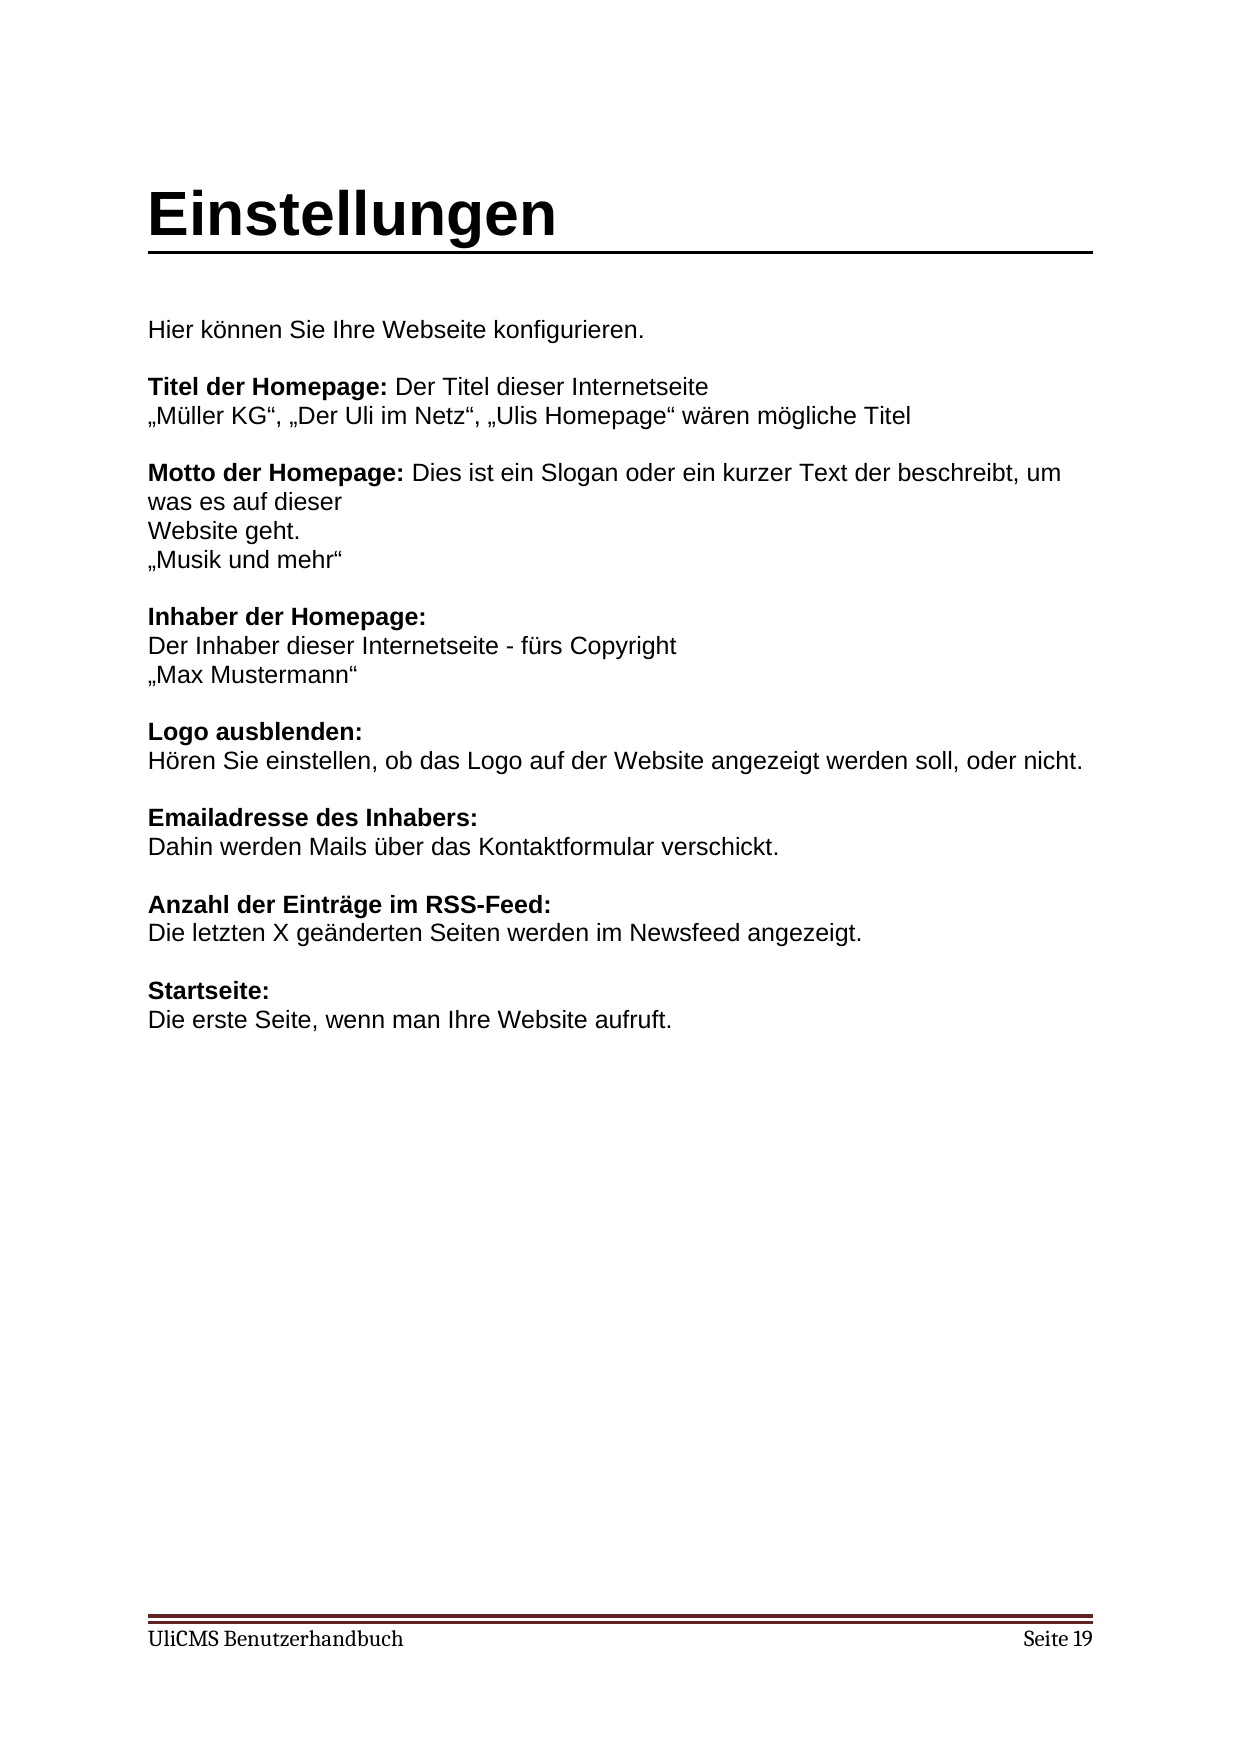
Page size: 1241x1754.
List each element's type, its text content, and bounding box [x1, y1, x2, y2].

text Die letzten X geänderten Seiten werden im Newsfeed angezeigt. [148, 918, 1093, 947]
text Der Inhaber dieser Internetseite - fürs Copyright [148, 631, 1093, 659]
text „Max Mustermann“ [148, 659, 1093, 688]
text Motto der Homepage: Dies ist ein Slogan oder ein kurzer Text der beschreibt, um was es auf dieser [148, 458, 1093, 516]
text Hier können Sie Ihre Webseite konfigurieren. [148, 314, 1093, 343]
text Website geht. [148, 516, 1093, 544]
text Anzahl der Einträge im RSS-Feed: [148, 889, 1093, 918]
text Emailadresse des Inhabers: [148, 803, 1093, 832]
text Titel der Homepage: Der Titel dieser Internetseite [148, 372, 1093, 401]
text Logo ausblenden: [148, 717, 1093, 746]
text Startseite: [148, 976, 1093, 1004]
text Die erste Seite, wenn man Ihre Website aufruft. [148, 1004, 1093, 1033]
text Dahin werden Mails über das Kontaktformular verschickt. [148, 832, 1093, 861]
text „Musik und mehr“ [148, 544, 1093, 573]
text Hören Sie einstellen, ob das Logo auf der Website angezeigt werden soll, oder nicht. [148, 746, 1093, 774]
text „Müller KG“, „Der Uli im Netz“, „Ulis Homepage“ wären mögliche Titel [148, 401, 1093, 429]
text Inhaber der Homepage: [148, 602, 1093, 631]
text Einstellungen [148, 177, 1093, 251]
